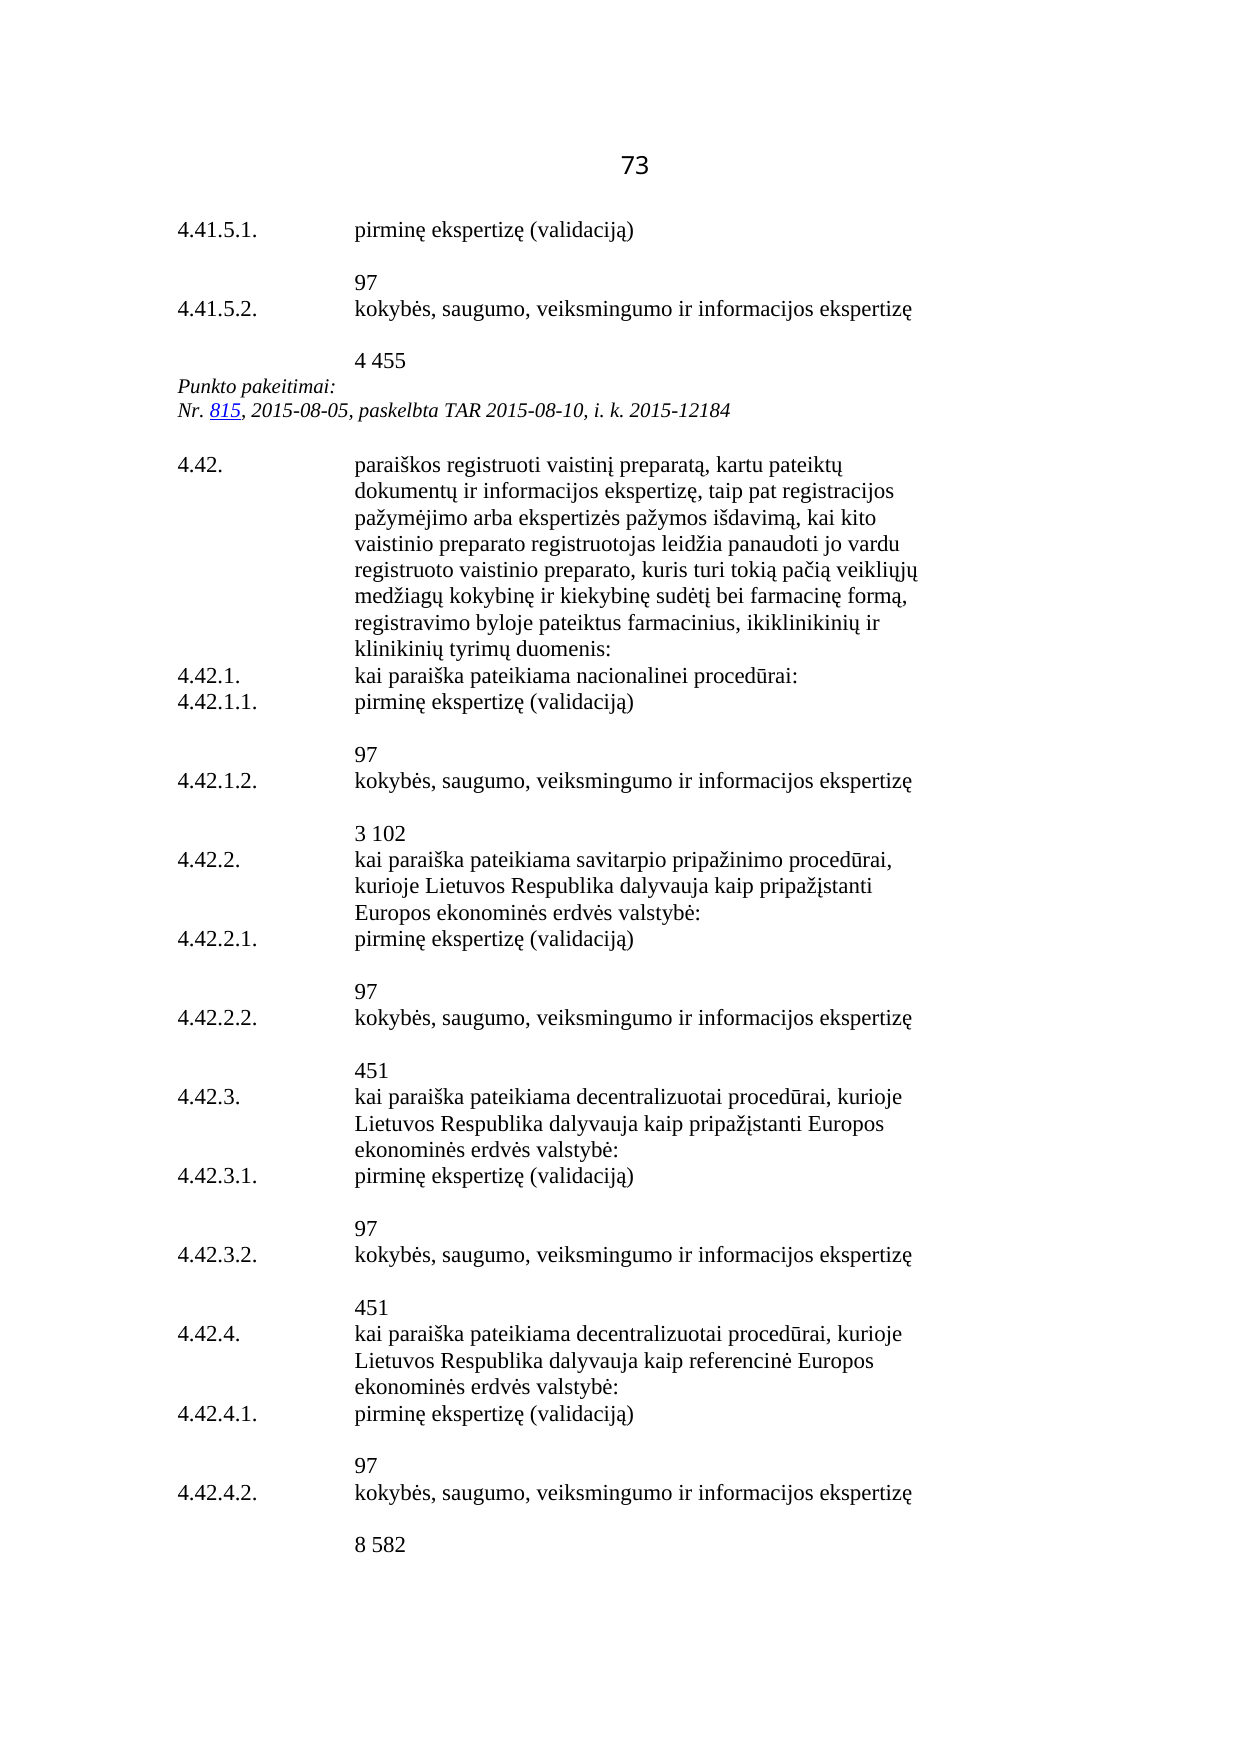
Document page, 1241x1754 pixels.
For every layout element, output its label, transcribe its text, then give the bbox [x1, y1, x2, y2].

text 4.42.1.1. pirminę ekspertizę (validaciją) 97 [177, 688, 945, 767]
text 4.42. paraiškos registruoti vaistinį preparatą, kartu pateiktų [177, 451, 945, 477]
text 4.42.4. kai paraiška pateikiama decentralizuotai procedūrai, kurioje [177, 1321, 945, 1347]
text 4.42.3. kai paraiška pateikiama decentralizuotai procedūrai, kurioje [177, 1083, 945, 1110]
text medžiagų kokybinę ir kiekybinę sudėtį bei farmacinę formą, [354, 583, 945, 609]
text 4.42.3.2. kokybės, saugumo, veiksmingumo ir informacijos ekspertizę 451 [177, 1241, 945, 1321]
text vaistinio preparato registruotojas leidžia panaudoti jo vardu [354, 530, 945, 556]
text ekonominės erdvės valstybė: [354, 1373, 945, 1399]
text Nr. 815, 2015-08-05, paskelbta TAR 2015-08-10, i. k. 2015-12184 [177, 398, 1093, 422]
text 4.42.4.2. kokybės, saugumo, veiksmingumo ir informacijos ekspertizę 8 582 [177, 1479, 945, 1558]
text Lietuvos Respublika dalyvauja kaip referencinė Europos [354, 1347, 945, 1373]
text 4.42.1.2. kokybės, saugumo, veiksmingumo ir informacijos ekspertizę 3 102 [177, 767, 945, 846]
text kurioje Lietuvos Respublika dalyvauja kaip pripažįstanti [354, 872, 945, 899]
text 4.42.2.1. pirminę ekspertizę (validaciją) 97 [177, 925, 945, 1004]
text Europos ekonominės erdvės valstybė: [354, 899, 945, 925]
text pažymėjimo arba ekspertizės pažymos išdavimą, kai kito [354, 503, 945, 530]
text ekonominės erdvės valstybė: [354, 1136, 945, 1162]
text 4.42.4.1. pirminę ekspertizę (validaciją) 97 [177, 1399, 945, 1479]
text Lietuvos Respublika dalyvauja kaip pripažįstanti Europos [354, 1110, 945, 1136]
text 4.42.2.2. kokybės, saugumo, veiksmingumo ir informacijos ekspertizę 451 [177, 1004, 945, 1083]
text 4.42.2. kai paraiška pateikiama savitarpio pripažinimo procedūrai, [177, 846, 945, 872]
text 4.41.5.2. kokybės, saugumo, veiksmingumo ir informacijos ekspertizę 4 455 [177, 295, 945, 374]
text dokumentų ir informacijos ekspertizę, taip pat registracijos [354, 477, 945, 503]
text 4.41.5.1. pirminę ekspertizę (validaciją) 97 [177, 216, 945, 295]
text 4.42.1. kai paraiška pateikiama nacionalinei procedūrai: [177, 662, 945, 688]
text registravimo byloje pateiktus farmacinius, ikiklinikinių ir [354, 609, 945, 635]
text klinikinių tyrimų duomenis: [354, 635, 945, 662]
text 4.42.3.1. pirminę ekspertizę (validaciją) 97 [177, 1162, 945, 1241]
text Punkto pakeitimai: [177, 374, 1093, 398]
text registruoto vaistinio preparato, kuris turi tokią pačią veikliųjų [354, 556, 945, 583]
